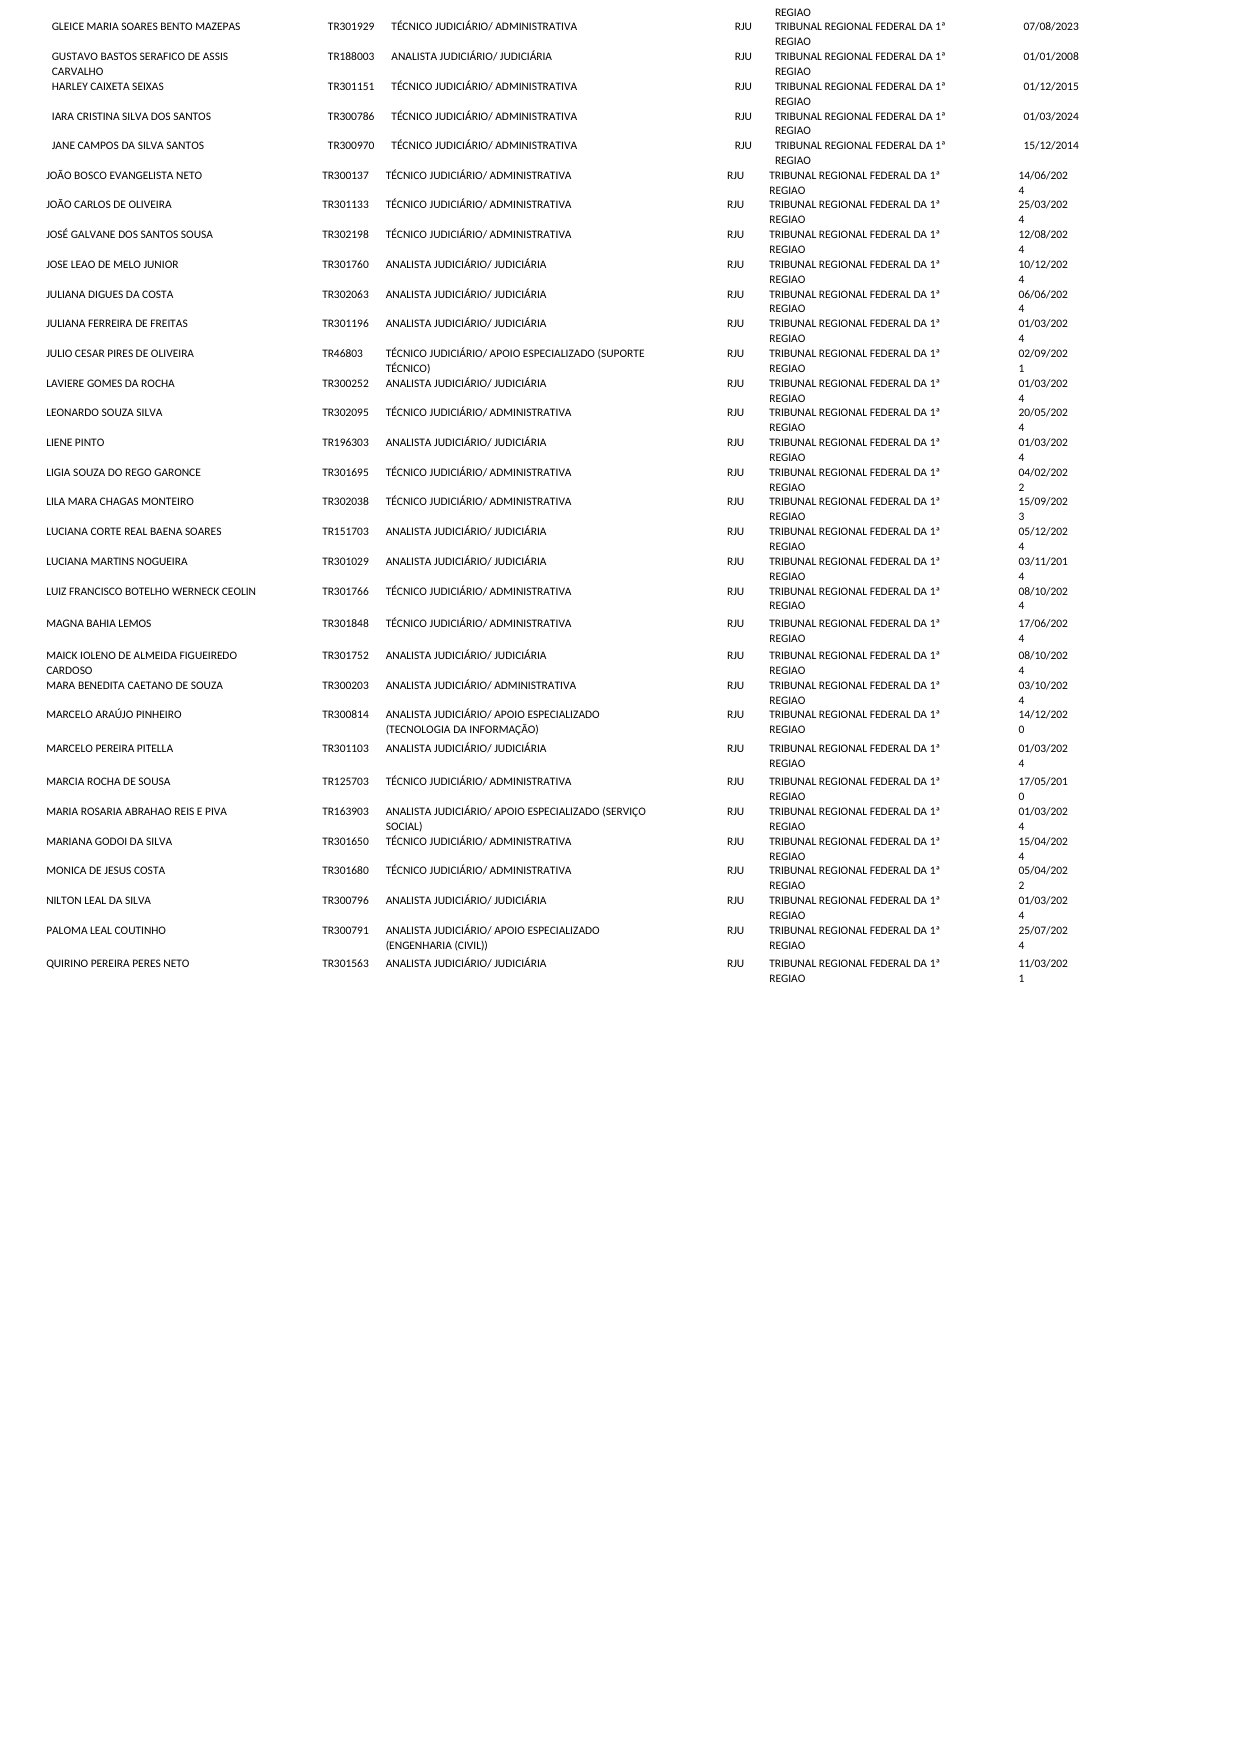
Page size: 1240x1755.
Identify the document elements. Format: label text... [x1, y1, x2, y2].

table_cell 15/09/2023 [1018, 495, 1073, 524]
table_cell 12/08/2024 [1018, 228, 1073, 257]
table_cell PALOMA LEAL COUTINHO [46, 923, 322, 956]
table_cell TR301752 [322, 648, 386, 678]
table_cell TÉCNICO JUDICIÁRIO/ ADMINISTRATIVA [391, 109, 714, 138]
table_cell 14/12/2020 [1018, 708, 1073, 741]
table_cell NILTON LEAL DA SILVA [46, 893, 322, 923]
table_cell MAICK IOLENO DE ALMEIDA FIGUEIREDO CARDOSO [46, 648, 322, 678]
table_cell LAVIERE GOMES DA ROCHA [46, 376, 322, 406]
table_cell TRIBUNAL REGIONAL FEDERAL DA 1ª REGIAO [774, 20, 1007, 49]
table_cell RJU [727, 435, 769, 465]
table_cell TRIBUNAL REGIONAL FEDERAL DA 1ª REGIAO [769, 678, 1018, 708]
table_cell ANALISTA JUDICIÁRIO/ JUDICIÁRIA [386, 257, 727, 287]
table_cell TRIBUNAL REGIONAL FEDERAL DA 1ª REGIAO [769, 554, 1018, 584]
table_cell TRIBUNAL REGIONAL FEDERAL DA 1ª REGIAO [769, 616, 1018, 648]
table_cell 07/08/2023 [1007, 20, 1078, 49]
table_cell ANALISTA JUDICIÁRIO/ APOIO ESPECIALIZADO (TECNOLOGIA DA INFORMAÇÃO) [386, 708, 727, 741]
table_cell TR301151 [328, 79, 391, 109]
table_cell RJU [727, 257, 769, 287]
table_cell 01/01/2008 [1007, 49, 1078, 79]
table_cell 01/03/2024 [1018, 741, 1073, 774]
table_cell TRIBUNAL REGIONAL FEDERAL DA 1ª REGIAO [769, 495, 1018, 524]
table_cell TRIBUNAL REGIONAL FEDERAL DA 1ª REGIAO [774, 109, 1007, 138]
table_cell LUCIANA CORTE REAL BAENA SOARES [46, 524, 322, 554]
table_cell 17/06/2024 [1018, 616, 1073, 648]
table_cell RJU [727, 956, 769, 986]
table_cell TRIBUNAL REGIONAL FEDERAL DA 1ª REGIAO [769, 435, 1018, 465]
table_cell RJU [727, 554, 769, 584]
table_cell TRIBUNAL REGIONAL FEDERAL DA 1ª REGIAO [769, 893, 1018, 923]
table_cell RJU [727, 465, 769, 495]
table_cell JOSE LEAO DE MELO JUNIOR [46, 257, 322, 287]
table_cell [391, 5, 714, 20]
table_cell 10/12/2024 [1018, 257, 1073, 287]
table_cell RJU [727, 708, 769, 741]
table_cell ANALISTA JUDICIÁRIO/ JUDICIÁRIA [386, 956, 727, 986]
table_cell MARCIA ROCHA DE SOUSA [46, 775, 322, 804]
table_cell 15/04/2024 [1018, 834, 1073, 864]
table_cell [52, 5, 328, 20]
table_cell 17/05/2010 [1018, 775, 1073, 804]
table_cell 01/03/2024 [1018, 804, 1073, 834]
table_cell LIGIA SOUZA DO REGO GARONCE [46, 465, 322, 495]
table_cell REGIAO [774, 5, 1007, 20]
table_cell LIENE PINTO [46, 435, 322, 465]
table_cell TRIBUNAL REGIONAL FEDERAL DA 1ª REGIAO [769, 317, 1018, 346]
table_cell IARA CRISTINA SILVA DOS SANTOS [52, 109, 328, 138]
table_cell MARCELO PEREIRA PITELLA [46, 741, 322, 774]
table_cell TÉCNICO JUDICIÁRIO/ ADMINISTRATIVA [386, 465, 727, 495]
table_cell TR301563 [322, 956, 386, 986]
table_cell TR300252 [322, 376, 386, 406]
table_cell TÉCNICO JUDICIÁRIO/ APOIO ESPECIALIZADO (SUPORTE TÉCNICO) [386, 346, 727, 376]
table_cell GUSTAVO BASTOS SERAFICO DE ASSIS CARVALHO [52, 49, 328, 79]
table_cell TÉCNICO JUDICIÁRIO/ ADMINISTRATIVA [386, 228, 727, 257]
table_header TRIBUNAL REGIONAL FEDERAL DA 1ª REGIAO [769, 168, 1018, 198]
table_cell TR125703 [322, 775, 386, 804]
table_header TR300137 [322, 168, 386, 198]
table_cell 11/03/2021 [1018, 956, 1073, 986]
table_cell JANE CAMPOS DA SILVA SANTOS [52, 139, 328, 168]
table_cell LEONARDO SOUZA SILVA [46, 406, 322, 435]
table_cell 08/10/2024 [1018, 584, 1073, 616]
table_cell 08/10/2024 [1018, 648, 1073, 678]
table_cell TRIBUNAL REGIONAL FEDERAL DA 1ª REGIAO [769, 376, 1018, 406]
table_cell MARCELO ARAÚJO PINHEIRO [46, 708, 322, 741]
table_cell JULIO CESAR PIRES DE OLIVEIRA [46, 346, 322, 376]
table_cell TR300796 [322, 893, 386, 923]
table_cell RJU [727, 834, 769, 864]
table_cell [714, 5, 773, 20]
table_cell ANALISTA JUDICIÁRIO/ ADMINISTRATIVA [386, 678, 727, 708]
table_cell TR300814 [322, 708, 386, 741]
table_cell TR301196 [322, 317, 386, 346]
table_cell TRIBUNAL REGIONAL FEDERAL DA 1ª REGIAO [769, 584, 1018, 616]
table_cell RJU [727, 317, 769, 346]
table_cell TÉCNICO JUDICIÁRIO/ ADMINISTRATIVA [386, 616, 727, 648]
table_cell RJU [727, 864, 769, 893]
table_cell TÉCNICO JUDICIÁRIO/ ADMINISTRATIVA [386, 834, 727, 864]
table_cell TÉCNICO JUDICIÁRIO/ ADMINISTRATIVA [386, 775, 727, 804]
table_cell TR302038 [322, 495, 386, 524]
table_cell RJU [727, 287, 769, 317]
table_cell TRIBUNAL REGIONAL FEDERAL DA 1ª REGIAO [769, 741, 1018, 774]
table_cell RJU [727, 198, 769, 227]
table_cell 02/09/2021 [1018, 346, 1073, 376]
table_cell RJU [727, 678, 769, 708]
table_cell ANALISTA JUDICIÁRIO/ APOIO ESPECIALIZADO (SERVIÇO SOCIAL) [386, 804, 727, 834]
table_cell TR46803 [322, 346, 386, 376]
table_cell ANALISTA JUDICIÁRIO/ JUDICIÁRIA [391, 49, 714, 79]
table_cell TÉCNICO JUDICIÁRIO/ ADMINISTRATIVA [386, 584, 727, 616]
table_cell JOSÉ GALVANE DOS SANTOS SOUSA [46, 228, 322, 257]
table_cell MARIA ROSARIA ABRAHAO REIS E PIVA [46, 804, 322, 834]
table_cell ANALISTA JUDICIÁRIO/ JUDICIÁRIA [386, 554, 727, 584]
table_cell 05/04/2022 [1018, 864, 1073, 893]
table_cell TRIBUNAL REGIONAL FEDERAL DA 1ª REGIAO [769, 923, 1018, 956]
table_cell 01/12/2015 [1007, 79, 1078, 109]
table_cell TRIBUNAL REGIONAL FEDERAL DA 1ª REGIAO [769, 956, 1018, 986]
table_cell TRIBUNAL REGIONAL FEDERAL DA 1ª REGIAO [769, 524, 1018, 554]
table_cell TRIBUNAL REGIONAL FEDERAL DA 1ª REGIAO [769, 406, 1018, 435]
table_cell 01/03/2024 [1018, 893, 1073, 923]
table_cell RJU [727, 346, 769, 376]
table_cell TR151703 [322, 524, 386, 554]
table_cell QUIRINO PEREIRA PERES NETO [46, 956, 322, 986]
table_cell RJU [727, 616, 769, 648]
table_cell LILA MARA CHAGAS MONTEIRO [46, 495, 322, 524]
table_cell RJU [727, 804, 769, 834]
table_cell TRIBUNAL REGIONAL FEDERAL DA 1ª REGIAO [774, 79, 1007, 109]
table_cell 03/10/2024 [1018, 678, 1073, 708]
table_cell TR302063 [322, 287, 386, 317]
table_cell TR163903 [322, 804, 386, 834]
table_cell TRIBUNAL REGIONAL FEDERAL DA 1ª REGIAO [769, 465, 1018, 495]
table_cell TÉCNICO JUDICIÁRIO/ ADMINISTRATIVA [386, 495, 727, 524]
table_cell 20/05/2024 [1018, 406, 1073, 435]
table_cell ANALISTA JUDICIÁRIO/ JUDICIÁRIA [386, 648, 727, 678]
table_cell TÉCNICO JUDICIÁRIO/ ADMINISTRATIVA [391, 79, 714, 109]
table_cell TR301103 [322, 741, 386, 774]
table_cell TR301650 [322, 834, 386, 864]
table_cell TR300970 [328, 139, 391, 168]
table_cell RJU [727, 584, 769, 616]
table_cell TR301029 [322, 554, 386, 584]
table_cell RJU [714, 79, 773, 109]
table_cell GLEICE MARIA SOARES BENTO MAZEPAS [52, 20, 328, 49]
table_cell JULIANA FERREIRA DE FREITAS [46, 317, 322, 346]
table_cell TR300203 [322, 678, 386, 708]
table_cell TR301695 [322, 465, 386, 495]
table_cell TÉCNICO JUDICIÁRIO/ ADMINISTRATIVA [391, 139, 714, 168]
table_cell TR301766 [322, 584, 386, 616]
table_cell 01/03/2024 [1007, 109, 1078, 138]
table_cell TÉCNICO JUDICIÁRIO/ ADMINISTRATIVA [386, 198, 727, 227]
table_cell TR301929 [328, 20, 391, 49]
table_header JOÃO BOSCO EVANGELISTA NETO [46, 168, 322, 198]
table_cell RJU [714, 49, 773, 79]
table_cell 06/06/2024 [1018, 287, 1073, 317]
table_cell RJU [727, 775, 769, 804]
table_cell ANALISTA JUDICIÁRIO/ JUDICIÁRIA [386, 317, 727, 346]
table_cell 15/12/2014 [1007, 139, 1078, 168]
table_cell ANALISTA JUDICIÁRIO/ APOIO ESPECIALIZADO (ENGENHARIA (CIVIL)) [386, 923, 727, 956]
table_cell 03/11/2014 [1018, 554, 1073, 584]
table_cell TR301680 [322, 864, 386, 893]
table_cell RJU [727, 741, 769, 774]
table_cell ANALISTA JUDICIÁRIO/ JUDICIÁRIA [386, 741, 727, 774]
table_cell RJU [727, 228, 769, 257]
table_cell TRIBUNAL REGIONAL FEDERAL DA 1ª REGIAO [769, 864, 1018, 893]
table_cell TRIBUNAL REGIONAL FEDERAL DA 1ª REGIAO [769, 257, 1018, 287]
table_cell TRIBUNAL REGIONAL FEDERAL DA 1ª REGIAO [774, 49, 1007, 79]
table_cell TRIBUNAL REGIONAL FEDERAL DA 1ª REGIAO [769, 346, 1018, 376]
table_cell TÉCNICO JUDICIÁRIO/ ADMINISTRATIVA [386, 864, 727, 893]
table_cell LUIZ FRANCISCO BOTELHO WERNECK CEOLIN [46, 584, 322, 616]
table_cell RJU [727, 406, 769, 435]
table_cell TRIBUNAL REGIONAL FEDERAL DA 1ª REGIAO [769, 198, 1018, 227]
table_cell TÉCNICO JUDICIÁRIO/ ADMINISTRATIVA [391, 20, 714, 49]
table_cell JOÃO CARLOS DE OLIVEIRA [46, 198, 322, 227]
table_cell RJU [714, 109, 773, 138]
table_cell TÉCNICO JUDICIÁRIO/ ADMINISTRATIVA [386, 406, 727, 435]
table_cell 01/03/2024 [1018, 376, 1073, 406]
table_cell TR301133 [322, 198, 386, 227]
table_cell [328, 5, 391, 20]
table_cell TRIBUNAL REGIONAL FEDERAL DA 1ª REGIAO [769, 804, 1018, 834]
table_cell TR301848 [322, 616, 386, 648]
table_header TÉCNICO JUDICIÁRIO/ ADMINISTRATIVA [386, 168, 727, 198]
table_cell MARIANA GODOI DA SILVA [46, 834, 322, 864]
table_cell TR300786 [328, 109, 391, 138]
table_cell 01/03/2024 [1018, 317, 1073, 346]
table_cell LUCIANA MARTINS NOGUEIRA [46, 554, 322, 584]
table_cell RJU [727, 524, 769, 554]
table_cell TRIBUNAL REGIONAL FEDERAL DA 1ª REGIAO [769, 708, 1018, 741]
table_cell RJU [727, 923, 769, 956]
table_cell RJU [727, 648, 769, 678]
table_cell JULIANA DIGUES DA COSTA [46, 287, 322, 317]
table_cell TR196303 [322, 435, 386, 465]
table_cell 25/07/2024 [1018, 923, 1073, 956]
table_cell RJU [714, 20, 773, 49]
table_cell RJU [727, 376, 769, 406]
table_cell ANALISTA JUDICIÁRIO/ JUDICIÁRIA [386, 287, 727, 317]
table_cell MARA BENEDITA CAETANO DE SOUZA [46, 678, 322, 708]
table_cell 05/12/2024 [1018, 524, 1073, 554]
table_cell ANALISTA JUDICIÁRIO/ JUDICIÁRIA [386, 893, 727, 923]
table_cell TR301760 [322, 257, 386, 287]
table_header 14/06/2024 [1018, 168, 1073, 198]
table_cell TR300791 [322, 923, 386, 956]
table_cell RJU [727, 495, 769, 524]
table_cell RJU [727, 893, 769, 923]
table_cell MAGNA BAHIA LEMOS [46, 616, 322, 648]
table_cell MONICA DE JESUS COSTA [46, 864, 322, 893]
table_cell TR188003 [328, 49, 391, 79]
table_cell ANALISTA JUDICIÁRIO/ JUDICIÁRIA [386, 524, 727, 554]
table_cell TR302095 [322, 406, 386, 435]
table_cell TR302198 [322, 228, 386, 257]
table_cell TRIBUNAL REGIONAL FEDERAL DA 1ª REGIAO [769, 834, 1018, 864]
table_cell ANALISTA JUDICIÁRIO/ JUDICIÁRIA [386, 376, 727, 406]
table_cell TRIBUNAL REGIONAL FEDERAL DA 1ª REGIAO [774, 139, 1007, 168]
table_cell 25/03/2024 [1018, 198, 1073, 227]
table_cell ANALISTA JUDICIÁRIO/ JUDICIÁRIA [386, 435, 727, 465]
table_cell TRIBUNAL REGIONAL FEDERAL DA 1ª REGIAO [769, 775, 1018, 804]
table_cell 04/02/2022 [1018, 465, 1073, 495]
table_cell TRIBUNAL REGIONAL FEDERAL DA 1ª REGIAO [769, 287, 1018, 317]
table_cell TRIBUNAL REGIONAL FEDERAL DA 1ª REGIAO [769, 228, 1018, 257]
table_cell 01/03/2024 [1018, 435, 1073, 465]
table_cell TRIBUNAL REGIONAL FEDERAL DA 1ª REGIAO [769, 648, 1018, 678]
table_cell [1007, 5, 1078, 20]
table_cell HARLEY CAIXETA SEIXAS [52, 79, 328, 109]
table_header RJU [727, 168, 769, 198]
table_cell RJU [714, 139, 773, 168]
